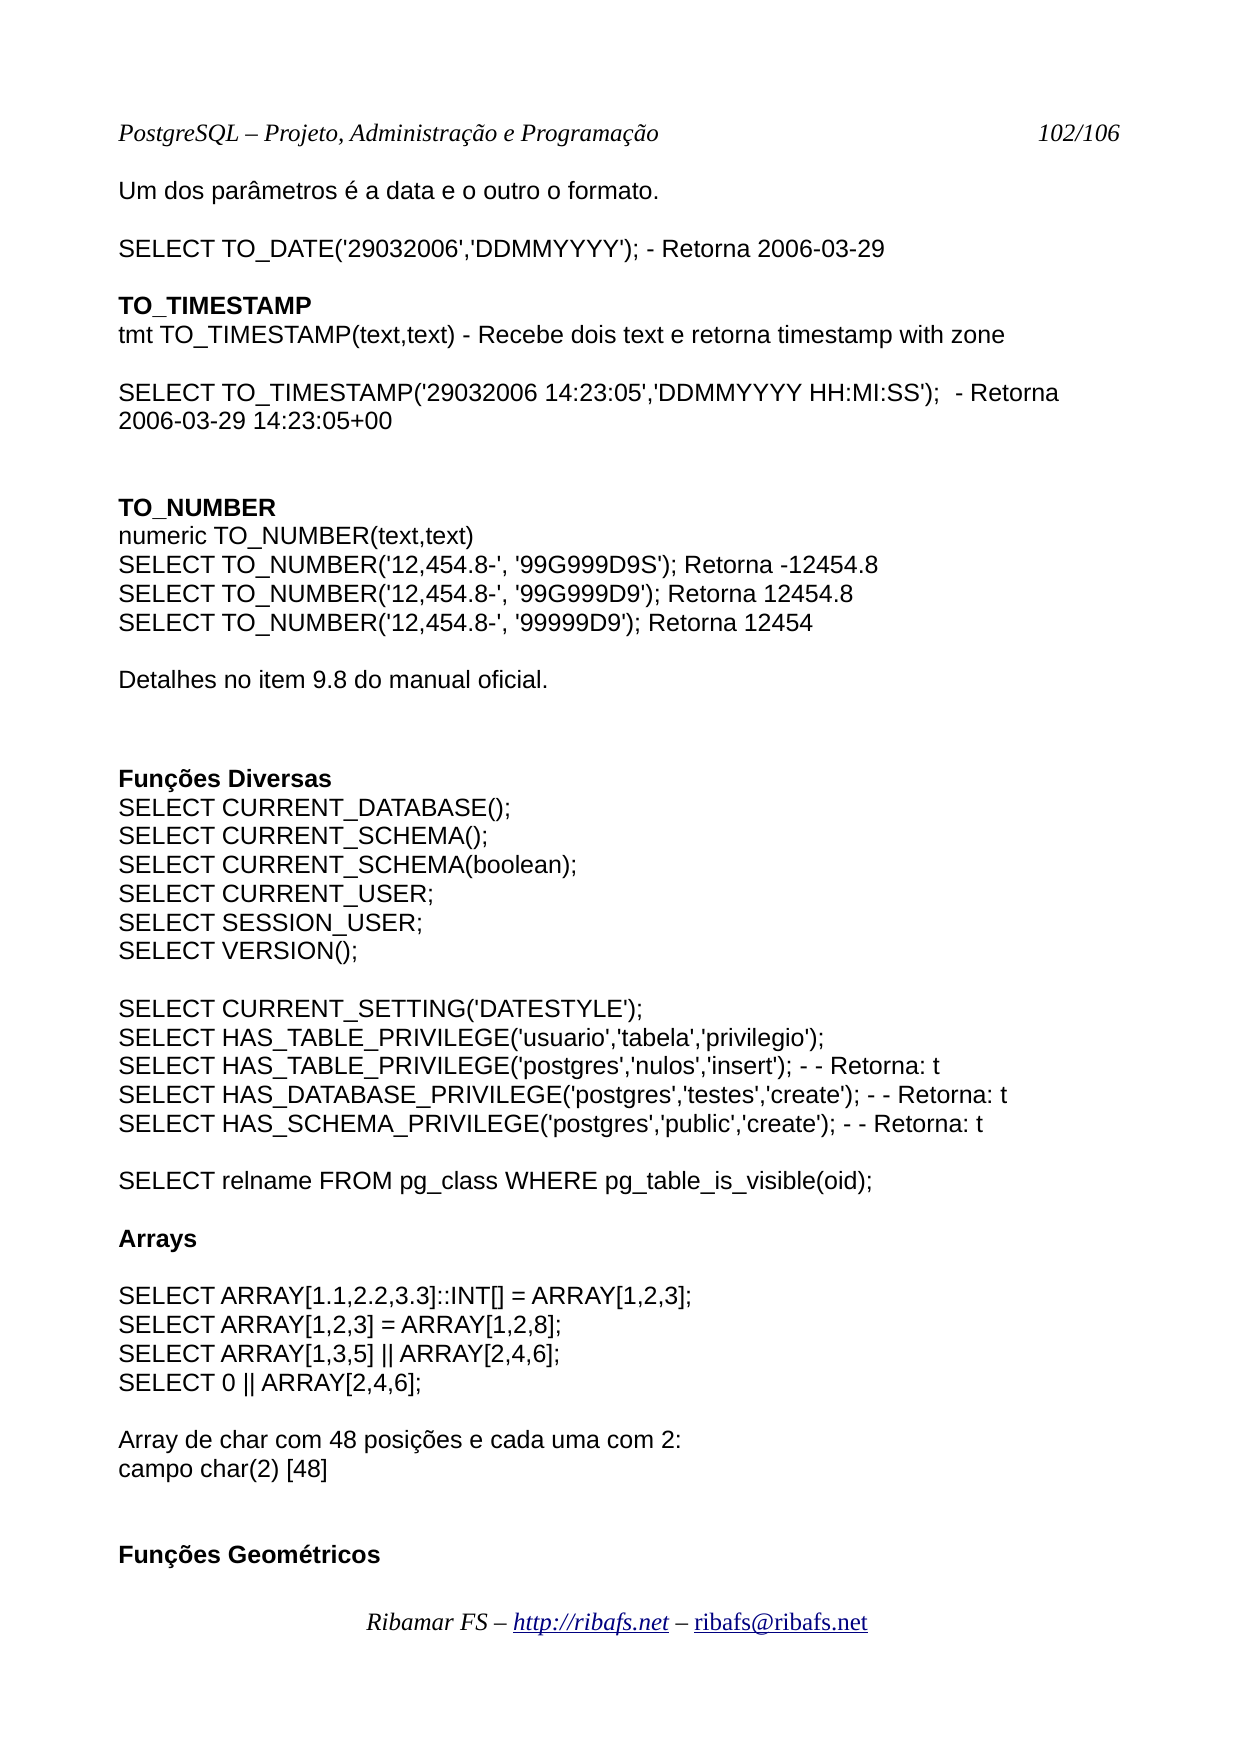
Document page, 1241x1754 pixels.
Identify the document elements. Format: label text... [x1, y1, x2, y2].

text Detalhes no item 9.8 do manual oficial. [118, 665, 1122, 694]
text SELECT HAS_TABLE_PRIVILEGE('usuario','tabela','privilegio'); [118, 1023, 1122, 1051]
text Arrays [118, 1224, 1122, 1253]
text SELECT TO_NUMBER('12,454.8-', '99G999D9S'); Retorna -12454.8 [118, 550, 1122, 579]
text SELECT TO_DATE('29032006','DDMMYYYY'); - Retorna 2006-03-29 [118, 234, 1122, 263]
text SELECT VERSION(); [118, 936, 1122, 965]
text SELECT ARRAY[1,3,5] || ARRAY[2,4,6]; [118, 1339, 1122, 1368]
text Array de char com 48 posições e cada uma com 2: [118, 1425, 1122, 1454]
text SELECT HAS_SCHEMA_PRIVILEGE('postgres','public','create'); - - Retorna: t [118, 1109, 1122, 1138]
text SELECT CURRENT_DATABASE(); [118, 793, 1122, 821]
text SELECT CURRENT_SETTING('DATESTYLE'); [118, 994, 1122, 1023]
text SELECT SESSION_USER; [118, 908, 1122, 936]
text SELECT TO_NUMBER('12,454.8-', '99G999D9'); Retorna 12454.8 [118, 579, 1122, 608]
text SELECT TO_TIMESTAMP('29032006 14:23:05','DDMMYYYY HH:MI:SS'); - Retorna 2006-03-29 14:23:05+00 [118, 378, 1122, 435]
text SELECT CURRENT_USER; [118, 879, 1122, 908]
text SELECT ARRAY[1.1,2.2,3.3]::INT[] = ARRAY[1,2,3]; [118, 1281, 1122, 1310]
text SELECT TO_NUMBER('12,454.8-', '99999D9'); Retorna 12454 [118, 608, 1122, 636]
text SELECT CURRENT_SCHEMA(boolean); [118, 850, 1122, 879]
text campo char(2) [48] [118, 1454, 1122, 1483]
text tmt TO_TIMESTAMP(text,text) - Recebe dois text e retorna timestamp with zone [118, 320, 1122, 349]
text Funções Diversas [118, 764, 1122, 793]
text SELECT CURRENT_SCHEMA(); [118, 821, 1122, 850]
text SELECT HAS_TABLE_PRIVILEGE('postgres','nulos','insert'); - - Retorna: t [118, 1051, 1122, 1080]
text TO_NUMBER [118, 493, 1122, 521]
text SELECT 0 || ARRAY[2,4,6]; [118, 1368, 1122, 1396]
text SELECT ARRAY[1,2,3] = ARRAY[1,2,8]; [118, 1310, 1122, 1339]
text numeric TO_NUMBER(text,text) [118, 521, 1122, 550]
text SELECT relname FROM pg_class WHERE pg_table_is_visible(oid); [118, 1166, 1122, 1195]
text Um dos parâmetros é a data e o outro o formato. [118, 176, 1122, 205]
text SELECT HAS_DATABASE_PRIVILEGE('postgres','testes','create'); - - Retorna: t [118, 1080, 1122, 1109]
text TO_TIMESTAMP [118, 291, 1122, 320]
text Funções Geométricos [118, 1540, 1122, 1569]
